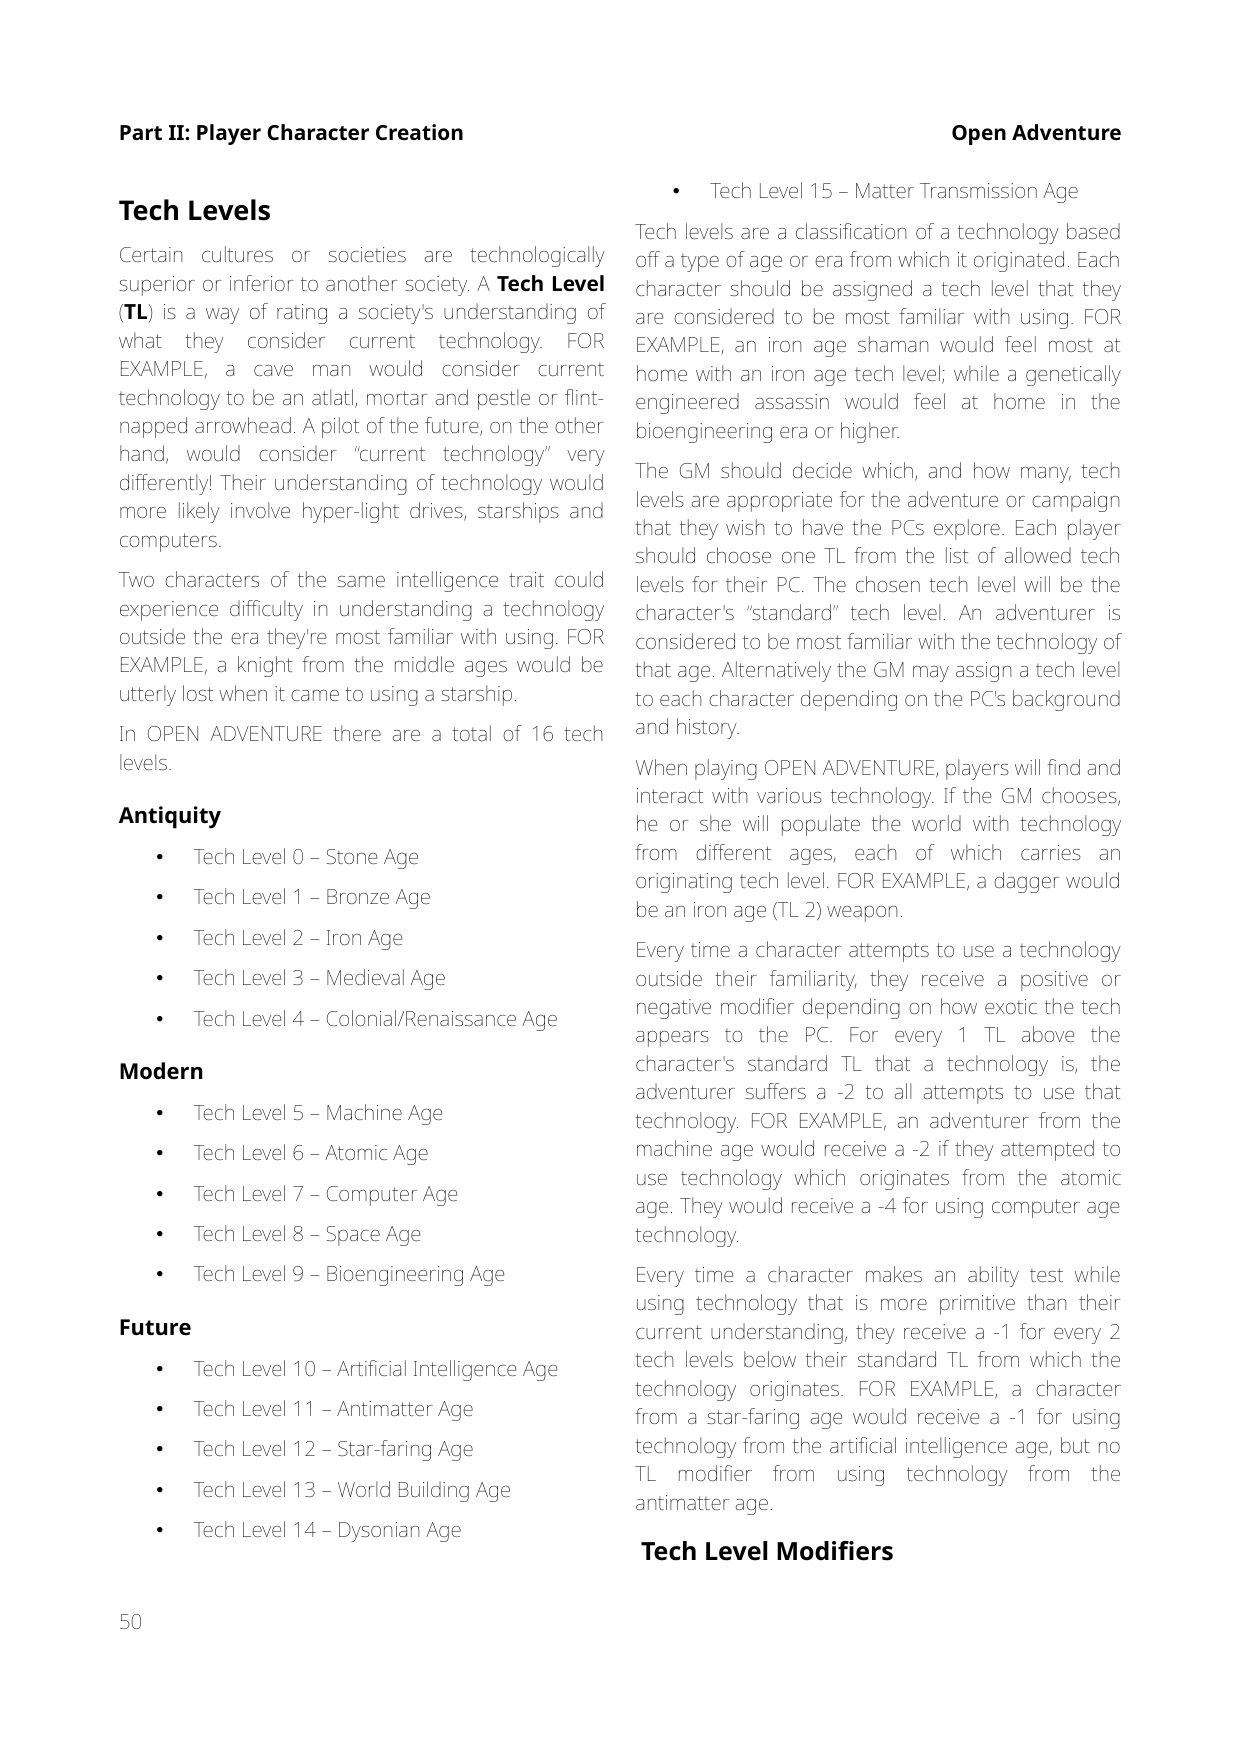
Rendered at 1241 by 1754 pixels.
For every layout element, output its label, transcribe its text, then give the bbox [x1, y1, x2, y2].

list Tech Level 0 – Stone Age [156, 842, 605, 870]
list Tech Level 1 – Bronze Age [156, 882, 605, 911]
list Tech Level 6 – Atomic Age [156, 1138, 605, 1167]
list Tech Level 5 – Machine Age [156, 1098, 605, 1126]
list Tech Level 2 – Iron Age [156, 923, 605, 951]
text Future [118, 1312, 605, 1342]
text When playing OPEN ADVENTURE, players will find and interact with various technology. If the GM chooses, he or she will populate the world with technology from different ages, each of which carries an originating tech level. FOR EXAMPLE, a dagger would be an iron age (TL 2) weapon. [635, 753, 1122, 923]
text Every time a character makes an ability test while using technology that is more primitive than their current understanding, they receive a -1 for every 2 tech levels below their standard TL from which the technology originates. FOR EXAMPLE, a character from a star-faring age would receive a -1 for using technology from the artificial intelligence age, but no TL modifier from using technology from the antimatter age. [635, 1260, 1122, 1516]
text Modern [118, 1056, 605, 1086]
text In OPEN ADVENTURE there are a total of 16 tech levels. [118, 719, 605, 776]
list Tech Level 11 – Antimatter Age [156, 1394, 605, 1422]
list Tech Level 8 – Space Age [156, 1219, 605, 1247]
text Tech levels are a classification of a technology based off a type of age or era from which it originated. Each character should be assigned a tech level that they are considered to be most familiar with using. FOR EXAMPLE, an iron age shaman would feel most at home with an iron age tech level; while a genetically engineered assassin would feel at home in the bioengineering era or higher. [635, 217, 1122, 444]
list Tech Level 7 – Computer Age [156, 1179, 605, 1207]
list Tech Level 10 – Artificial Intelligence Age [156, 1354, 605, 1382]
table_header Tech Level Modifiers [635, 1528, 1122, 1573]
text The GM should decide which, and how many, tech levels are appropriate for the adventure or campaign that they wish to have the PCs explore. Each player should choose one TL from the list of allowed tech levels for their PC. The chosen tech level will be the character's “standard” tech level. An adventurer is considered to be most familiar with the technology of that age. Alternatively the GM may assign a tech level to each character depending on the PC's background and history. [635, 456, 1122, 741]
list Tech Level 3 – Medieval Age [156, 963, 605, 992]
text Every time a character attempts to use a technology outside their familiarity, they receive a positive or negative modifier depending on how exotic the tech appears to the PC. For every 1 TL above the character's standard TL that a technology is, the adventurer suffers a -2 to all attempts to use that technology. FOR EXAMPLE, an adventurer from the machine age would receive a -2 if they attempted to use technology which originates from the atomic age. They would receive a -4 for using computer age technology. [635, 935, 1122, 1248]
text Two characters of the same intelligence trait could experience difficulty in understanding a technology outside the era they're most familiar with using. FOR EXAMPLE, a knight from the middle ages would be utterly lost when it came to using a starship. [118, 565, 605, 707]
list Tech Level 15 – Matter Transmission Age [673, 176, 1122, 205]
text Certain cultures or societies are technologically superior or inferior to another society. A Tech Level (TL) is a way of rating a society's understanding of what they consider current technology. FOR EXAMPLE, a cave man would consider current technology to be an atlatl, mortar and pestle or flint-napped arrowhead. A pilot of the future, on the other hand, would consider “current technology” very differently! Their understanding of technology would more likely involve hyper-light drives, starships and computers. [118, 240, 605, 553]
list Tech Level 13 – World Building Age [156, 1475, 605, 1503]
list Tech Level 12 – Star-faring Age [156, 1434, 605, 1463]
list Tech Level 4 – Colonial/Renaissance Age [156, 1004, 605, 1032]
list Tech Level 9 – Bioengineering Age [156, 1259, 605, 1288]
list Tech Level 14 – Dysonian Age [156, 1515, 605, 1544]
subtitle Tech Levels [118, 191, 605, 228]
text Antiquity [118, 800, 605, 830]
